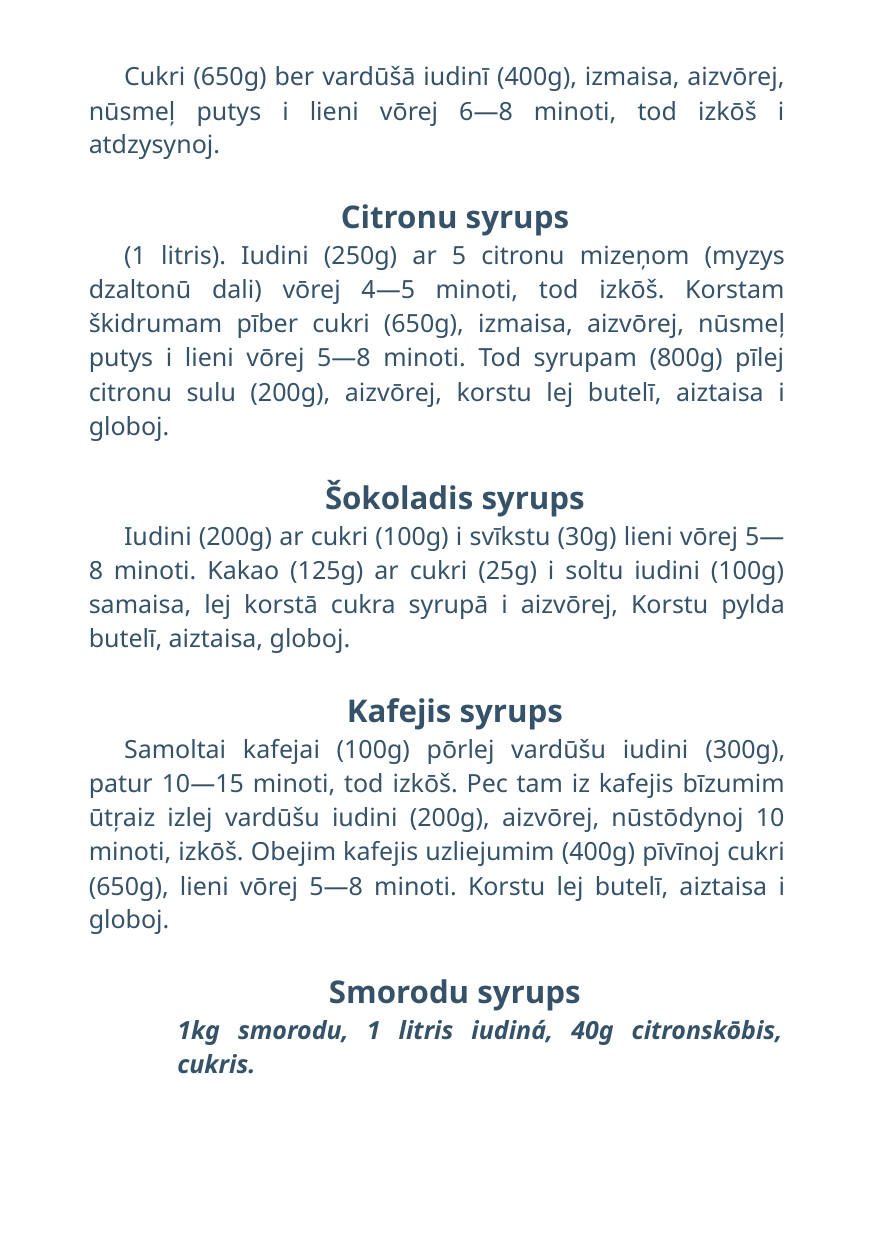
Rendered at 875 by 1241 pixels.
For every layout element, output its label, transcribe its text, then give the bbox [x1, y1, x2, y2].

text Samoltai kafejai (100g) pōrlej vardūšu iudini (300g), patur 10—15 minoti, tod izkōš. Pec tam iz kafejis bīzumim ūtŗaiz izlej vardūšu iudini (200g), aizvōrej, nūstōdynoj 10 minoti, izkōš. Obejim kafejis uzliejumim (400g) pīvīnoj cukri (650g), lieni vōrej 5—8 minoti. Korstu lej butelī, aiztaisa i globoj. [88, 732, 786, 936]
text Šokoladis syrups [88, 476, 786, 519]
text 1kg smorodu, 1 litris iudiná, 40g citronskōbis, cukris. [177, 1013, 786, 1081]
text (1 litris). Iudini (250g) ar 5 citronu mizeņom (myzys dzaltonū dali) vōrej 4—5 minoti, tod izkōš. Korstam škidrumam pīber cukri (650g), izmaisa, aizvōrej, nūsmeļ putys i lieni vōrej 5—8 minoti. Tod syrupam (800g) pīlej citronu sulu (200g), aizvōrej, korstu lej butelī, aiztaisa i globoj. [88, 238, 786, 442]
text Cukri (650g) ber vardūšā iudinī (400g), izmaisa, aizvōrej, nūsmeļ putys i lieni vōrej 6—8 minoti, tod izkōš i atdzysynoj. [88, 59, 786, 161]
text Citronu syrups [88, 195, 786, 238]
text Smorodu syrups [88, 970, 786, 1013]
text Kafejis syrups [88, 689, 786, 732]
text Iudini (200g) ar cukri (100g) i svīkstu (30g) lieni vōrej 5—8 minoti. Kakao (125g) ar cukri (25g) i soltu iudini (100g) samaisa, lej korstā cukra syrupā i aizvōrej, Korstu pylda butelī, aiztaisa, globoj. [88, 519, 786, 655]
